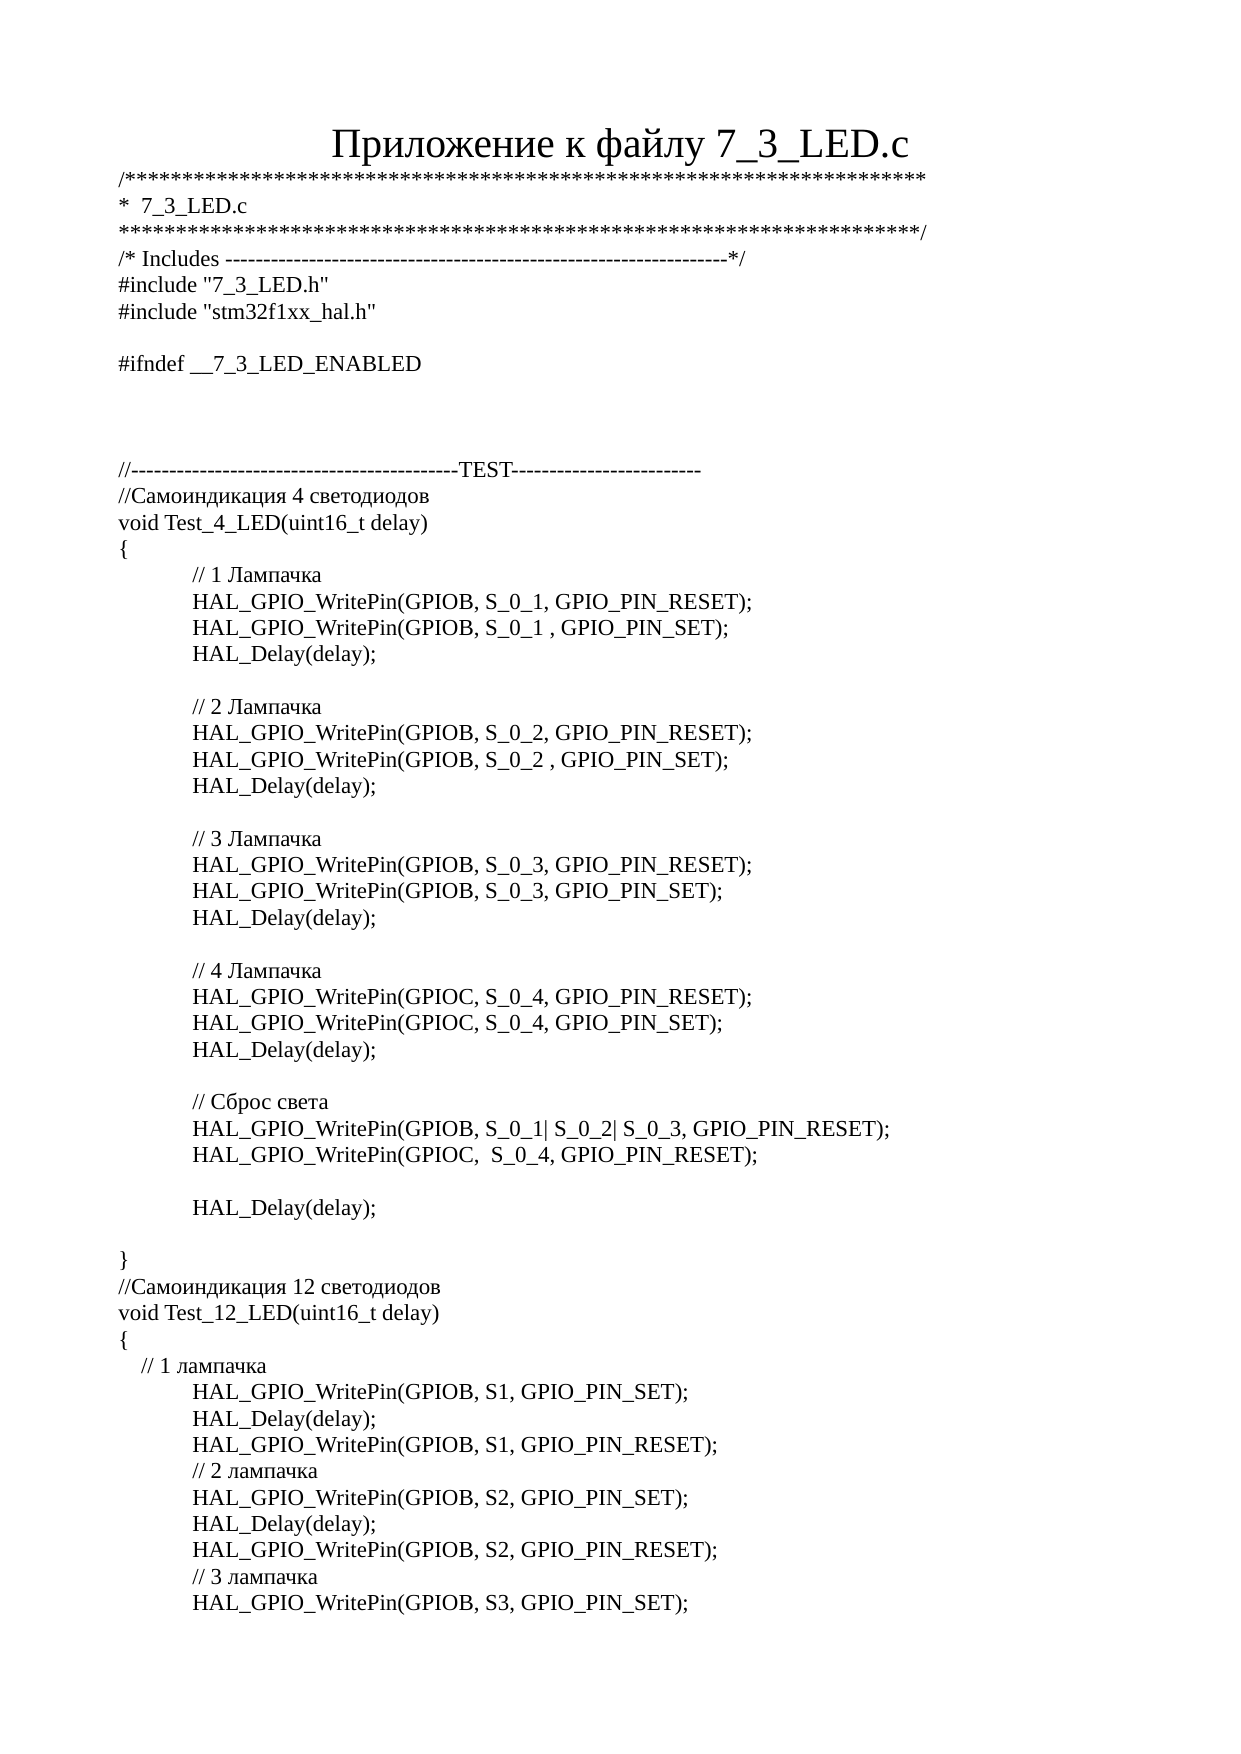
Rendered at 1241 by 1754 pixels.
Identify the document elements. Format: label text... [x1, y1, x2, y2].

text // 1 лампачка [118, 1352, 1122, 1378]
text HAL_GPIO_WritePin(GPIOB, S_0_2 , GPIO_PIN_SET); [118, 746, 1122, 772]
text HAL_GPIO_WritePin(GPIOB, S_0_3, GPIO_PIN_SET); [118, 878, 1122, 904]
text { [118, 535, 1122, 561]
text HAL_GPIO_WritePin(GPIOB, S_0_1| S_0_2| S_0_3, GPIO_PIN_RESET); [118, 1115, 1122, 1141]
text //-------------------------------------------TEST------------------------- [118, 456, 1122, 482]
text { [118, 1326, 1122, 1352]
text //Самоиндикация 4 светодиодов [118, 482, 1122, 509]
text * 7_3_LED.c [118, 192, 1122, 219]
text //Самоиндикация 12 светодиодов [118, 1273, 1122, 1299]
text #include "7_3_LED.h" [118, 271, 1122, 298]
text /********************************************************************** [118, 166, 1122, 192]
text #ifndef __7_3_LED_ENABLED [118, 351, 1122, 377]
text HAL_GPIO_WritePin(GPIOB, S_0_1, GPIO_PIN_RESET); [118, 588, 1122, 614]
text void Test_12_LED(uint16_t delay) [118, 1299, 1122, 1326]
text #include "stm32f1xx_hal.h" [118, 298, 1122, 324]
text **********************************************************************/ [118, 219, 1122, 245]
text /* Includes ------------------------------------------------------------------*/ [118, 245, 1122, 271]
text void Test_4_LED(uint16_t delay) [118, 509, 1122, 535]
text HAL_GPIO_WritePin(GPIOB, S_0_2, GPIO_PIN_RESET); [118, 719, 1122, 746]
text // 3 Лампачка [118, 825, 1122, 851]
text HAL_Delay(delay); [118, 1405, 1122, 1431]
text // 4 Лампачка [118, 957, 1122, 983]
text // 1 Лампачка [118, 561, 1122, 588]
text HAL_GPIO_WritePin(GPIOB, S1, GPIO_PIN_RESET); [118, 1431, 1122, 1457]
text HAL_GPIO_WritePin(GPIOB, S2, GPIO_PIN_RESET); [118, 1536, 1122, 1563]
text HAL_GPIO_WritePin(GPIOC, S_0_4, GPIO_PIN_RESET); [118, 1141, 1122, 1167]
text HAL_Delay(delay); [118, 904, 1122, 930]
text HAL_GPIO_WritePin(GPIOB, S_0_1 , GPIO_PIN_SET); [118, 614, 1122, 640]
text HAL_Delay(delay); [118, 1036, 1122, 1062]
text HAL_GPIO_WritePin(GPIOB, S3, GPIO_PIN_SET); [118, 1589, 1122, 1616]
text HAL_GPIO_WritePin(GPIOB, S2, GPIO_PIN_SET); [118, 1484, 1122, 1510]
text // 2 Лампачка [118, 693, 1122, 719]
text } [118, 1247, 1122, 1273]
text HAL_Delay(delay); [118, 1510, 1122, 1536]
text // 3 лампачка [118, 1563, 1122, 1589]
text HAL_Delay(delay); [118, 772, 1122, 798]
text HAL_Delay(delay); [118, 1194, 1122, 1220]
text // 2 лампачка [118, 1457, 1122, 1484]
text HAL_GPIO_WritePin(GPIOB, S_0_3, GPIO_PIN_RESET); [118, 851, 1122, 878]
text HAL_Delay(delay); [118, 640, 1122, 667]
text HAL_GPIO_WritePin(GPIOB, S1, GPIO_PIN_SET); [118, 1378, 1122, 1405]
text // Сброс света [118, 1088, 1122, 1115]
text Приложение к файлу 7_3_LED.c [118, 118, 1122, 166]
text HAL_GPIO_WritePin(GPIOC, S_0_4, GPIO_PIN_RESET); [118, 983, 1122, 1009]
text HAL_GPIO_WritePin(GPIOC, S_0_4, GPIO_PIN_SET); [118, 1009, 1122, 1036]
